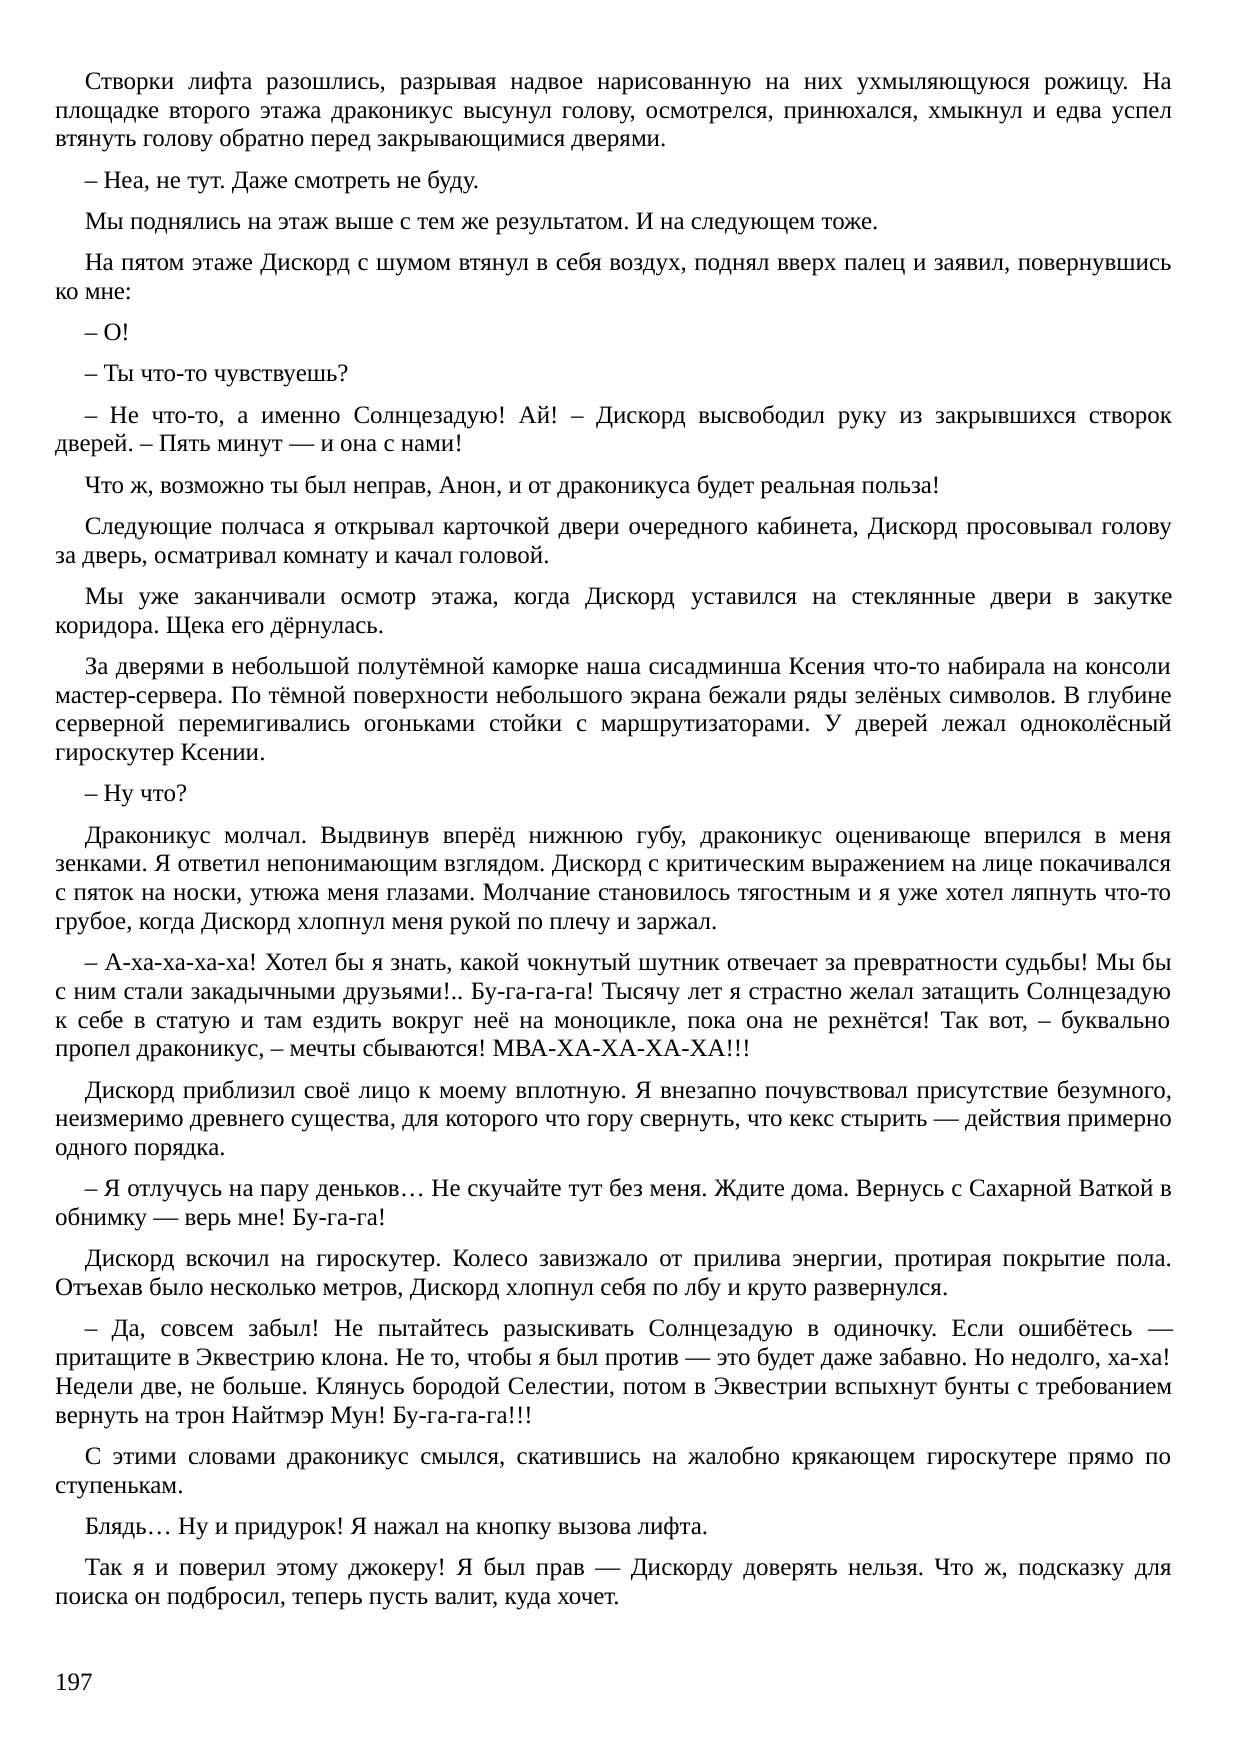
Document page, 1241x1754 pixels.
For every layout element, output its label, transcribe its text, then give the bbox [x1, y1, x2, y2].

text Мы уже заканчивали осмотр этажа, когда Дискорд уставился на стеклянные двери в закутке коридора. Щека его дёрнулась. [55, 581, 1173, 638]
text – А-ха-ха-ха-ха! Хотел бы я знать, какой чокнутый шутник отвечает за превратности судьбы! Мы бы с ним стали закадычными друзьями!.. Бу-га-га-га! Тысячу лет я страстно желал затащить Солнцезадую к себе в статую и там ездить вокруг неё на моноцикле, пока она не рехнётся! Так вот, – буквально пропел драконикус, – мечты сбываются! МВА-ХА-ХА-ХА-ХА!!! [55, 947, 1173, 1062]
text Следующие полчаса я открывал карточкой двери очередного кабинета, Дискорд просовывал голову за дверь, осматривал комнату и качал головой. [55, 511, 1173, 568]
text – Неа, не тут. Даже смотреть не буду. [55, 165, 1173, 193]
text – Я отлучусь на пару деньков… Не скучайте тут без меня. Ждите дома. Вернусь с Сахарной Ваткой в обнимку — верь мне! Бу-га-га! [55, 1173, 1173, 1231]
text Дискорд вскочил на гироскутер. Колесо завизжало от прилива энергии, протирая покрытие пола. Отъехав было несколько метров, Дискорд хлопнул себя по лбу и круто развернулся. [55, 1243, 1173, 1301]
text Дискорд приблизил своё лицо к моему вплотную. Я внезапно почувствовал присутствие безумного, неизмеримо древнего существа, для которого что гору свернуть, что кекс стырить — действия примерно одного порядка. [55, 1075, 1173, 1161]
text Что ж, возможно ты был неправ, Анон, и от драконикуса будет реальная польза! [55, 470, 1173, 498]
text Блядь… Ну и придурок! Я нажал на кнопку вызова лифта. [55, 1511, 1173, 1540]
text – Да, совсем забыл! Не пытайтесь разыскивать Солнцезадую в одиночку. Если ошибётесь — притащите в Эквестрию клона. Не то, чтобы я был против — это будет даже забавно. Но недолго, ха-ха! Недели две, не больше. Клянусь бородой Селестии, потом в Эквестрии вспыхнут бунты с требованием вернуть на трон Найтмэр Мун! Бу-га-га-га!!! [55, 1313, 1173, 1428]
text С этими словами драконикус смылся, скатившись на жалобно крякающем гироскутере прямо по ступенькам. [55, 1441, 1173, 1498]
text – Ты что-то чувствуешь? [55, 358, 1173, 387]
text На пятом этаже Дискорд с шумом втянул в себя воздух, поднял вверх палец и заявил, повернувшись ко мне: [55, 247, 1173, 305]
text Мы поднялись на этаж выше с тем же результатом. И на следующем тоже. [55, 206, 1173, 235]
text – Не что-то, а именно Солнцезадую! Ай! – Дискорд высвободил руку из закрывшихся створок дверей. – Пять минут — и она с нами! [55, 400, 1173, 457]
text Так я и поверил этому джокеру! Я был прав — Дискорду доверять нельзя. Что ж, подсказку для поиска он подбросил, теперь пусть валит, куда хочет. [55, 1552, 1173, 1610]
text Драконикус молчал. Выдвинув вперёд нижнюю губу, драконикус оценивающе вперился в меня зенками. Я ответил непонимающим взглядом. Дискорд с критическим выражением на лице покачивался с пяток на носки, утюжа меня глазами. Молчание становилось тягостным и я уже хотел ляпнуть что-то грубое, когда Дискорд хлопнул меня рукой по плечу и заржал. [55, 820, 1173, 935]
text Створки лифта разошлись, разрывая надвое нарисованную на них ухмыляющуюся рожицу. На площадке второго этажа драконикус высунул голову, осмотрелся, принюхался, хмыкнул и едва успел втянуть голову обратно перед закрывающимися дверями. [55, 66, 1173, 152]
text – Ну что? [55, 778, 1173, 807]
text – О! [55, 317, 1173, 346]
text За дверями в небольшой полутёмной каморке наша сисадминша Ксения что-то набирала на консоли мастер-сервера. По тёмной поверхности небольшого экрана бежали ряды зелёных символов. В глубине серверной перемигивались огоньками стойки с маршрутизаторами. У дверей лежал одноколёсный гироскутер Ксении. [55, 651, 1173, 766]
